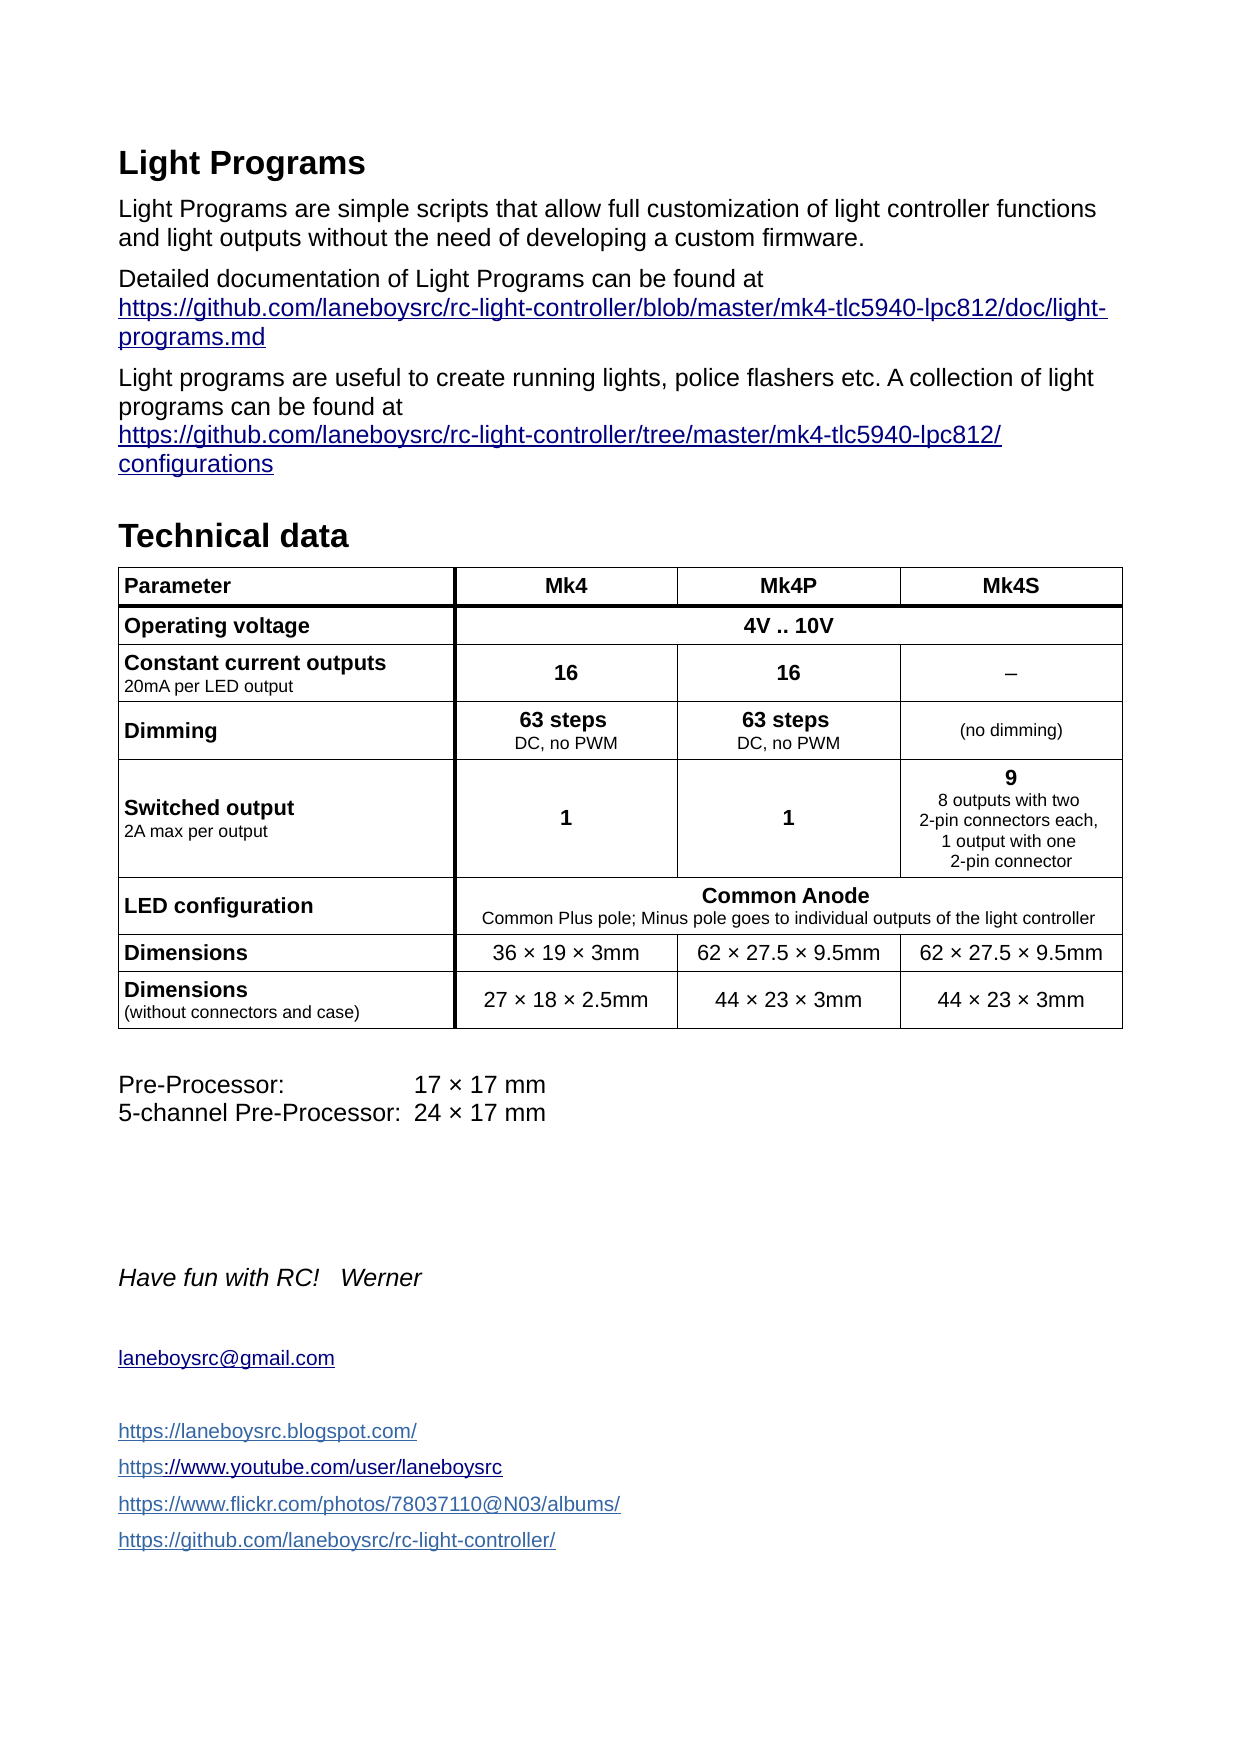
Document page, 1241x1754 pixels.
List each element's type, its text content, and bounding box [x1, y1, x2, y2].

text Light programs are useful to create running lights, police flashers etc. A collection of light programs can be found at https://github.com/laneboysrc/rc-light-controller/tree/master/mk4-tlc5940-lpc812/configurations [118, 363, 1122, 478]
text https://www.youtube.com/user/laneboysrc [118, 1455, 1122, 1479]
text laneboysrc@gmail.com [118, 1346, 1122, 1370]
table_header Parameter [119, 568, 453, 603]
table_cell 44 × 23 × 3mm [901, 972, 1122, 1028]
table_cell 63 steps DC, no PWM [457, 702, 677, 759]
table_cell Dimensions [119, 935, 453, 971]
subtitle Technical data [118, 516, 1122, 554]
table_cell Switched output 2A max per output [119, 760, 453, 877]
table_cell Dimensions (without connectors and case) [119, 972, 453, 1028]
table_cell LED configuration [119, 878, 453, 934]
text https://www.flickr.com/photos/78037110@N03/albums/ [118, 1492, 1122, 1516]
text Detailed documentation of Light Programs can be found at https://github.com/laneboysrc/rc-light-controller/blob/master/mk4-tlc5940-lpc812/doc/light-programs.md [118, 264, 1122, 351]
text Pre-Processor: 17 × 17 mm 5-channel Pre-Processor: 24 × 17 mm [118, 1069, 1122, 1127]
table_cell Dimming [119, 702, 453, 759]
table_cell – [901, 645, 1122, 701]
text Light Programs are simple scripts that allow full customization of light controller functions and light outputs without the need of developing a custom firmware. [118, 194, 1122, 252]
table_cell 27 × 18 × 2.5mm [457, 972, 677, 1028]
table_cell 63 steps DC, no PWM [678, 702, 900, 759]
table_cell Operating voltage [119, 608, 453, 644]
table_cell Common Anode Common Plus pole; Minus pole goes to individual outputs of the light controller [457, 878, 1122, 934]
table_cell 62 × 27.5 × 9.5mm [901, 935, 1122, 971]
table_header Mk4P [678, 568, 900, 603]
table_cell 1 [678, 760, 900, 877]
text Have fun with RC! Werner [118, 1263, 1122, 1292]
table_cell 36 × 19 × 3mm [457, 935, 677, 971]
table_cell 16 [457, 645, 677, 701]
table_header Mk4S [901, 568, 1122, 603]
table_header Mk4 [457, 568, 677, 603]
table_cell 1 [457, 760, 677, 877]
table_cell 16 [678, 645, 900, 701]
table_cell 4V .. 10V [457, 608, 1122, 644]
table_cell Constant current outputs 20mA per LED output [119, 645, 453, 701]
table_cell 9 8 outputs with two 2-pin connectors each, 1 output with one 2-pin connector [901, 760, 1122, 877]
table_cell 62 × 27.5 × 9.5mm [678, 935, 900, 971]
text https://laneboysrc.blogspot.com/ [118, 1419, 1122, 1443]
text https://github.com/laneboysrc/rc-light-controller/ [118, 1528, 1122, 1552]
table_cell (no dimming) [901, 702, 1122, 759]
table_cell 44 × 23 × 3mm [678, 972, 900, 1028]
subtitle Light Programs [118, 143, 1122, 182]
